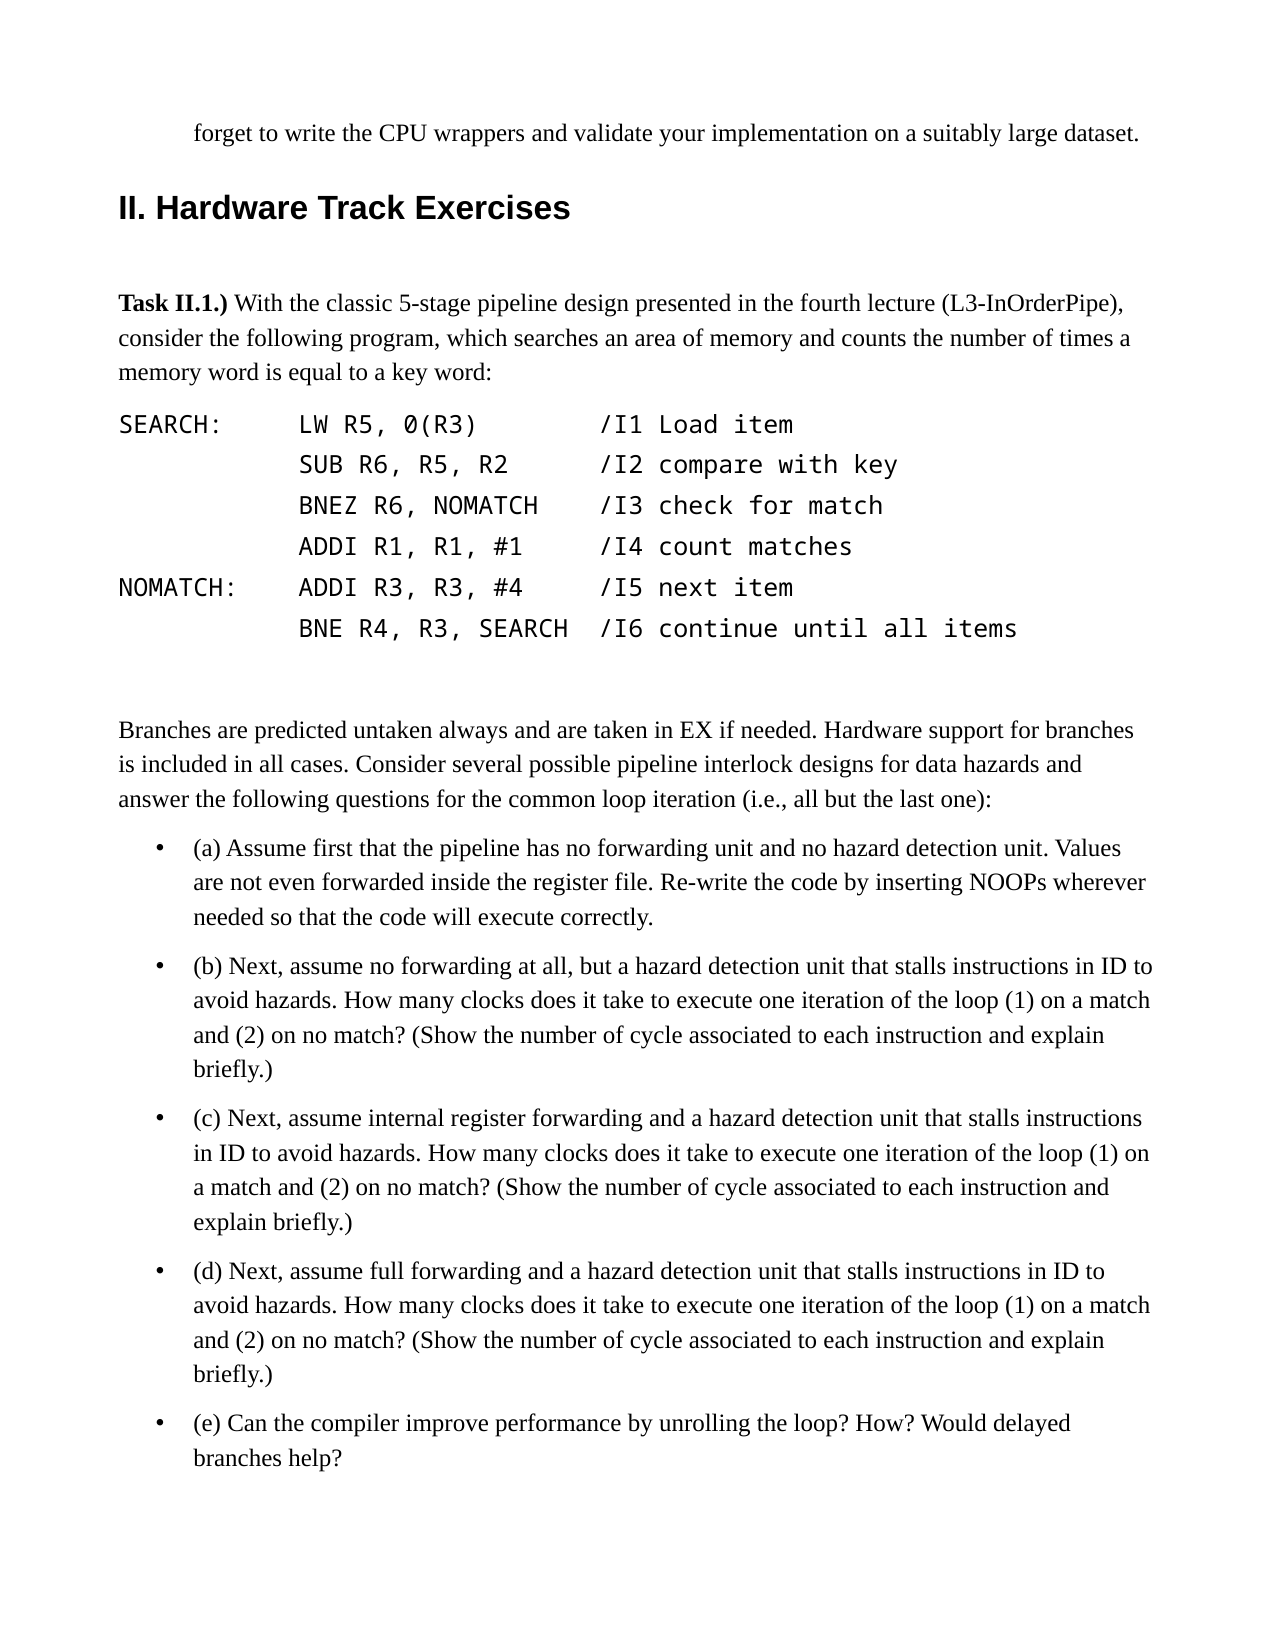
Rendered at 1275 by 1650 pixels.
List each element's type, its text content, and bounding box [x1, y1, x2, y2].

text SEARCH: LW R5, 0(R3) /I1 Load item SUB R6, R5, R2 /I2 compare with key BNEZ R6, NOMATCH /I3 check for match ADDI R1, R1, #1 /I4 count matches NOMATCH: ADDI R3, R3, #4 /I5 next item BNE R4, R3, SEARCH /I6 continue until all items [118, 406, 1157, 644]
text Task II.1.) With the classic 5-stage pipeline design presented in the fourth lecture (L3-InOrderPipe), consider the following program, which searches an area of memory and counts the number of times a memory word is equal to a key word: [118, 288, 1157, 386]
subtitle II. Hardware Track Exercises [118, 188, 1157, 227]
list (c) Next, assume internal register forwarding and a hazard detection unit that stalls instructions in ID to avoid hazards. How many clocks does it take to execute one iteration of the loop (1) on a match and (2) on no match? (Show the number of cycle associated to each instruction and explain briefly.) [156, 1103, 1157, 1236]
text Branches are predicted untaken always and are taken in EX if needed. Hardware support for branches is included in all cases. Consider several possible pipeline interlock designs for data hazards and answer the following questions for the common loop iteration (i.e., all but the last one): [118, 715, 1157, 813]
list forget to write the CPU wrappers and validate your implementation on a suitably large dataset. [156, 118, 1157, 147]
list (d) Next, assume full forwarding and a hazard detection unit that stalls instructions in ID to avoid hazards. How many clocks does it take to execute one iteration of the loop (1) on a match and (2) on no match? (Show the number of cycle associated to each instruction and explain briefly.) [156, 1256, 1157, 1388]
list (b) Next, assume no forwarding at all, but a hazard detection unit that stalls instructions in ID to avoid hazards. How many clocks does it take to execute one iteration of the loop (1) on a match and (2) on no match? (Show the number of cycle associated to each instruction and explain briefly.) [156, 951, 1157, 1083]
list (e) Can the compiler improve performance by unrolling the loop? How? Would delayed branches help? [156, 1408, 1157, 1472]
list (a) Assume first that the pipeline has no forwarding unit and no hazard detection unit. Values are not even forwarded inside the register file. Re-write the code by inserting NOOPs wherever needed so that the code will execute correctly. [156, 833, 1157, 931]
